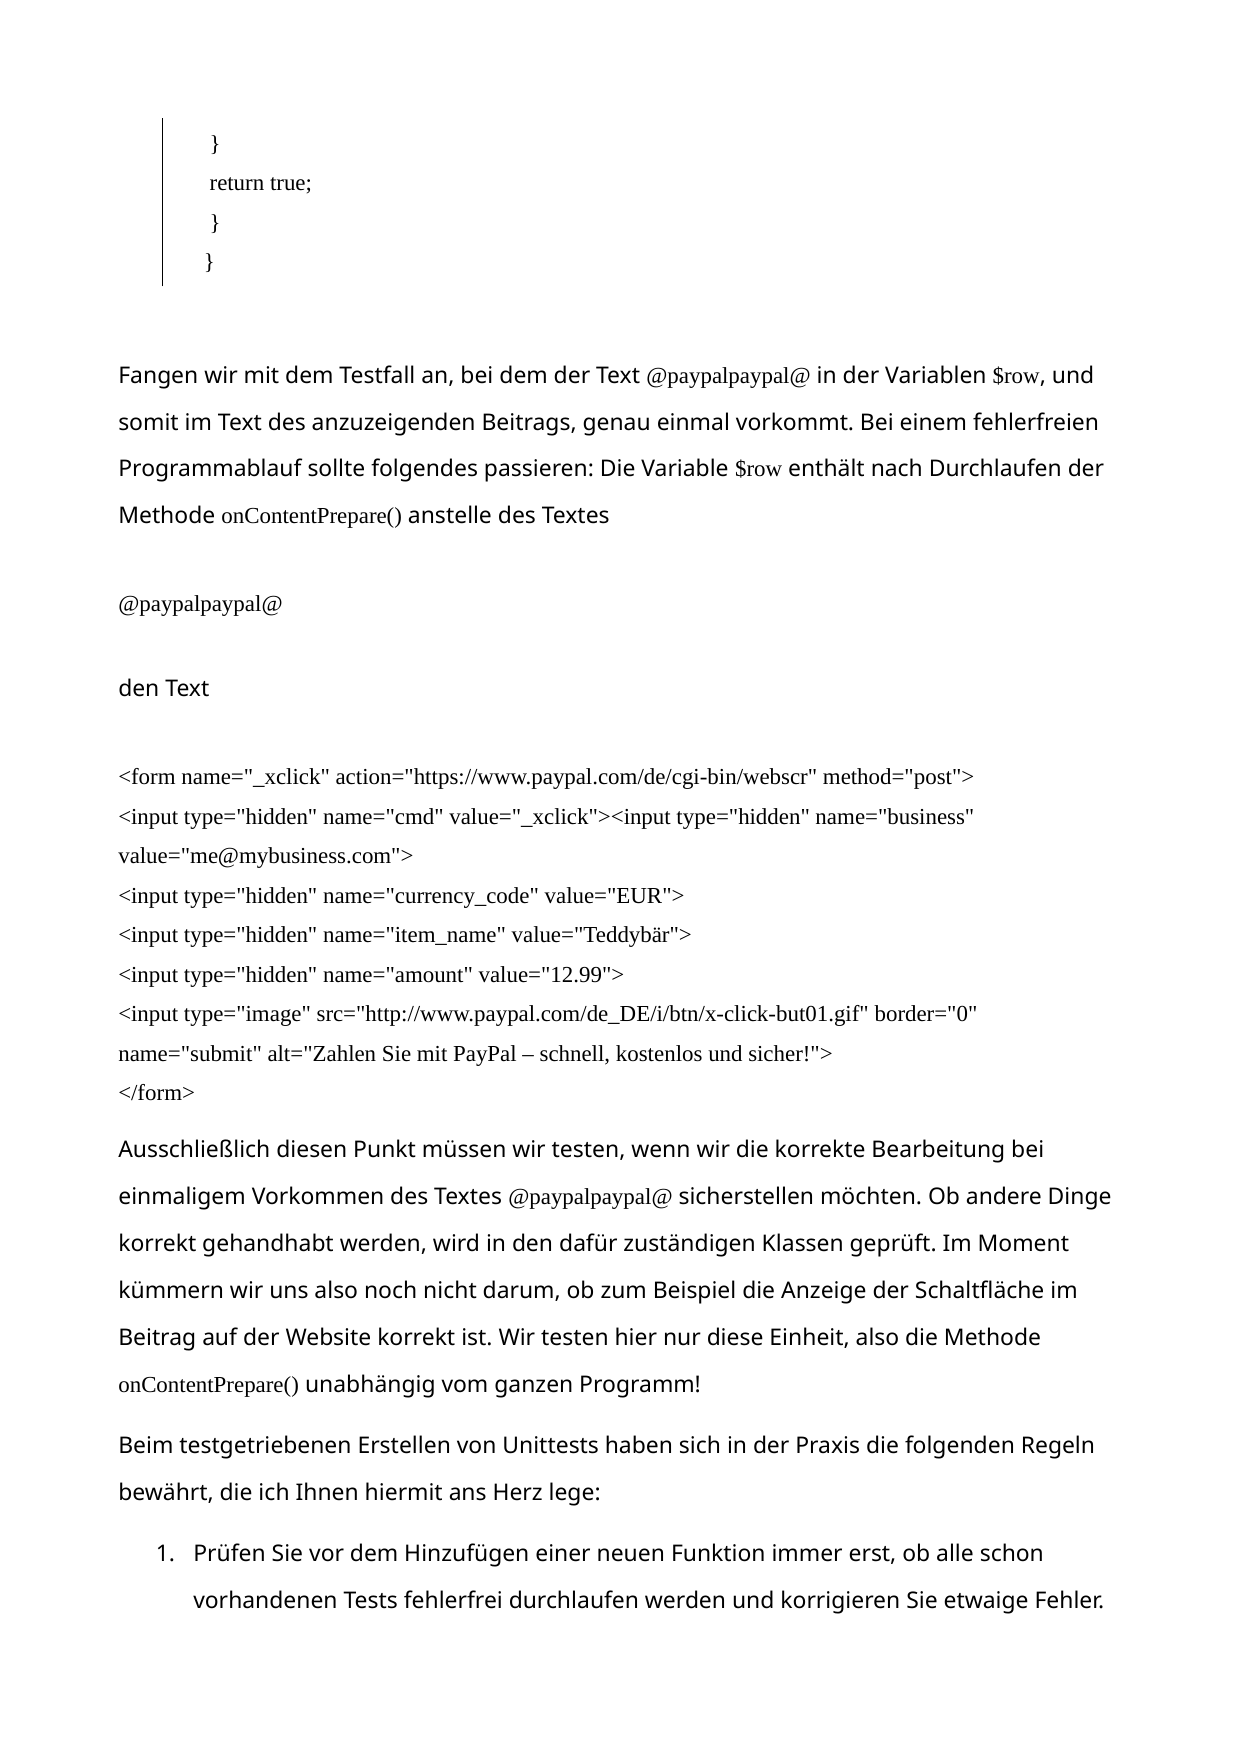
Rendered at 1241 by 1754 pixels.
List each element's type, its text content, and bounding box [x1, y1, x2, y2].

text Fangen wir mit dem Testfall an, bei dem der Text @paypalpaypal@ in der Variablen $row, und somit im Text des anzuzeigenden Beitrags, genau einmal vorkommt. Bei einem fehlerfreien Programmablauf sollte folgendes passieren: Die Variable $row enthält nach Durchlaufen der Methode onContentPrepare() anstelle des Textes @paypalpaypal@ den Text <form name="_xclick" action="https://www.paypal.com/de/cgi-bin/webscr" method="post"> <input type="hidden" name="cmd" value="_xclick"><input type="hidden" name="business" value="me@mybusiness.com"> <input type="hidden" name="currency_code" value="EUR"> <input type="hidden" name="item_name" value="Teddybär"> <input type="hidden" name="amount" value="12.99"> <input type="image" src="http://www.paypal.com/de_DE/i/btn/x-click-but01.gif" border="0" name="submit" alt="Zahlen Sie mit PayPal – schnell, kostenlos und sicher!"> </form> [118, 359, 1122, 1105]
text Ausschließlich diesen Punkt müssen wir testen, wenn wir die korrekte Bearbeitung bei einmaligem Vorkommen des Textes @paypalpaypal@ sicherstellen möchten. Ob andere Dinge korrekt gehandhabt werden, wird in den dafür zuständigen Klassen geprüft. Im Moment kümmern wir uns also noch nicht darum, ob zum Beispiel die Anzeige der Schaltfläche im Beitrag auf der Website korrekt ist. Wir testen hier nur diese Einheit, also die Methode onContentPrepare() unabhängig vom ganzen Programm! [118, 1133, 1122, 1399]
list } return true; } } [163, 118, 1122, 286]
list Prüfen Sie vor dem Hinzufügen einer neuen Funktion immer erst, ob alle schon vorhandenen Tests fehlerfrei durchlaufen werden und korrigieren Sie etwaige Fehler. [156, 1537, 1122, 1615]
text Beim testgetriebenen Erstellen von Unittests haben sich in der Praxis die folgenden Regeln bewährt, die ich Ihnen hiermit ans Herz lege: [118, 1429, 1122, 1507]
